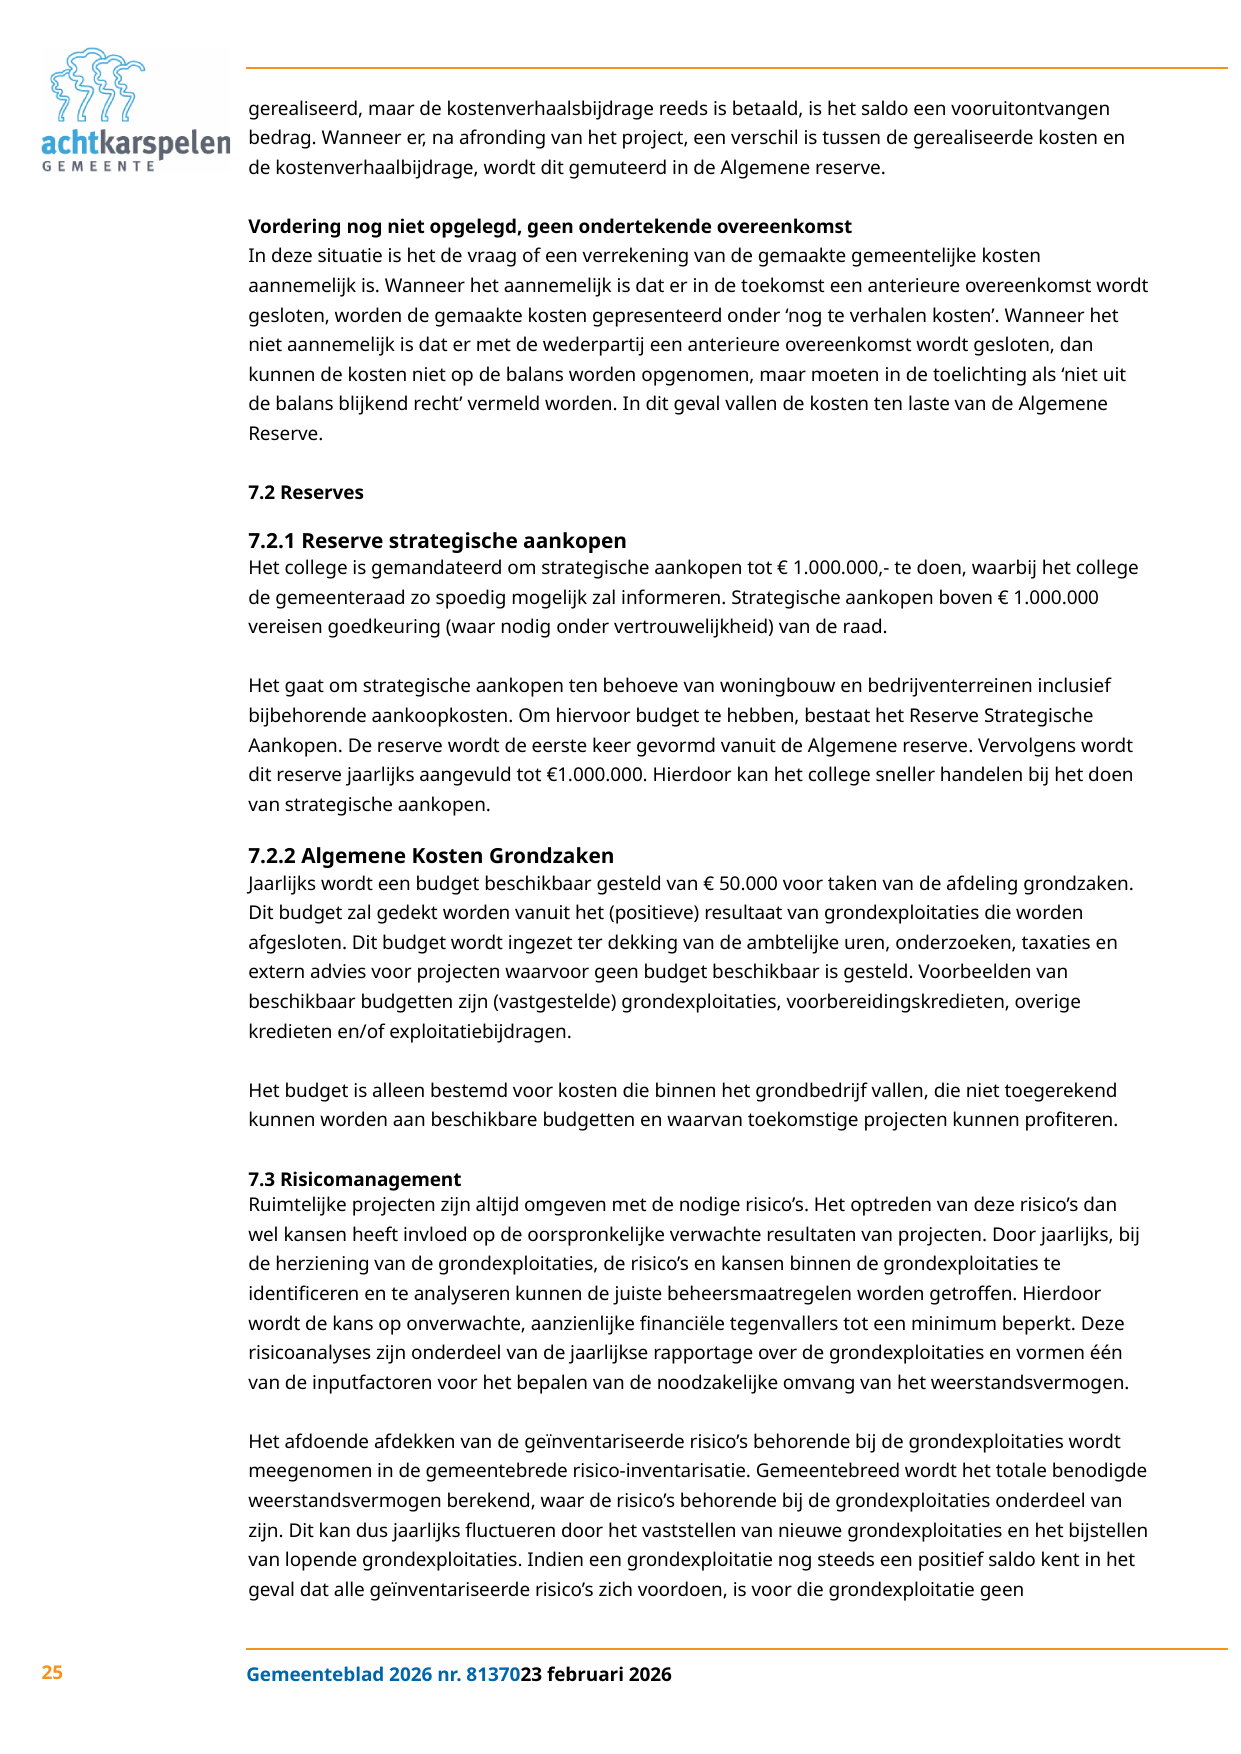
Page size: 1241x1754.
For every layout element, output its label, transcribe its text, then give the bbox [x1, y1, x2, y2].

text Jaarlijks wordt een budget beschikbaar gesteld van € 50.000 voor taken van de afdeling grondzaken. Dit budget zal gedekt worden vanuit het (positieve) resultaat van grondexploitaties die worden afgesloten. Dit budget wordt ingezet ter dekking van de ambtelijke uren, onderzoeken, taxaties en extern advies voor projecten waarvoor geen budget beschikbaar is gesteld. Voorbeelden van beschikbaar budgetten zijn (vastgestelde) grondexploitaties, voorbereidingskredieten, overige kredieten en/of exploitatiebijdragen. [248, 870, 1152, 1043]
text Ruimtelijke projecten zijn altijd omgeven met de nodige risico’s. Het optreden van deze risico’s dan wel kansen heeft invloed op de oorspronkelijke verwachte resultaten van projecten. Door jaarlijks, bij de herziening van de grondexploitaties, de risico’s en kansen binnen de grondexploitaties te identificeren en te analyseren kunnen de juiste beheersmaatregelen worden getroffen. Hierdoor wordt de kans op onverwachte, aanzienlijke financiële tegenvallers tot een minimum beperkt. Deze risicoanalyses zijn onderdeel van de jaarlijkse rapportage over de grondexploitaties en vormen één van de inputfactoren voor het bepalen van de noodzakelijke omvang van het weerstandsvermogen. [248, 1191, 1152, 1395]
text In deze situatie is het de vraag of een verrekening van de gemaakte gemeentelijke kosten aannemelijk is. Wanneer het aannemelijk is dat er in de toekomst een anterieure overeenkomst wordt gesloten, worden de gemaakte kosten gepresenteerd onder ‘nog te verhalen kosten’. Wanneer het niet aannemelijk is dat er met de wederpartij een anterieure overeenkomst wordt gesloten, dan kunnen de kosten niet op de balans worden opgenomen, maar moeten in de toelichting als ‘niet uit de balans blijkend recht’ vermeld worden. In dit geval vallen de kosten ten laste van de Algemene Reserve. [248, 243, 1152, 446]
text gerealiseerd, maar de kostenverhaalsbijdrage reeds is betaald, is het saldo een vooruitontvangen bedrag. Wanneer er, na afronding van het project, een verschil is tussen de gerealiseerde kosten en de kostenverhaalbijdrage, wordt dit gemuteerd in de Algemene reserve. [248, 95, 1152, 180]
text Vordering nog niet opgelegd, geen ondertekende overeenkomst [248, 213, 1152, 239]
text Het gaat om strategische aankopen ten behoeve van woningbouw en bedrijventerreinen inclusief bijbehorende aankoopkosten. Om hiervoor budget te hebben, bestaat het Reserve Strategische Aankopen. De reserve wordt de eerste keer gevormd vanuit de Algemene reserve. Vervolgens wordt dit reserve jaarlijks aangevuld tot €1.000.000. Hierdoor kan het college sneller handelen bij het doen van strategische aankopen. [248, 673, 1152, 817]
text 7.2 Reserves [248, 479, 1152, 505]
text Het college is gemandateerd om strategische aankopen tot € 1.000.000,- te doen, waarbij het college de gemeenteraad zo spoedig mogelijk zal informeren. Strategische aankopen boven € 1.000.000 vereisen goedkeuring (waar nodig onder vertrouwelijkheid) van de raad. [248, 554, 1152, 639]
picture [41, 47, 231, 172]
text 7.3 Risicomanagement [248, 1166, 1152, 1191]
text Het budget is alleen bestemd voor kosten die binnen het grondbedrijf vallen, die niet toegerekend kunnen worden aan beschikbare budgetten en waarvan toekomstige projecten kunnen profiteren. [248, 1077, 1152, 1132]
text 7.2.1 Reserve strategische aankopen [248, 526, 1152, 554]
text Het afdoende afdekken van de geïnventariseerde risico’s behorende bij de grondexploitaties wordt meegenomen in de gemeentebrede risico-inventarisatie. Gemeentebreed wordt het totale benodigde weerstandsvermogen berekend, waar de risico’s behorende bij de grondexploitaties onderdeel van zijn. Dit kan dus jaarlijks fluctueren door het vaststellen van nieuwe grondexploitaties en het bijstellen van lopende grondexploitaties. Indien een grondexploitatie nog steeds een positief saldo kent in het geval dat alle geïnventariseerde risico’s zich voordoen, is voor die grondexploitatie geen [248, 1428, 1152, 1602]
text 7.2.2 Algemene Kosten Grondzaken [248, 841, 1152, 870]
